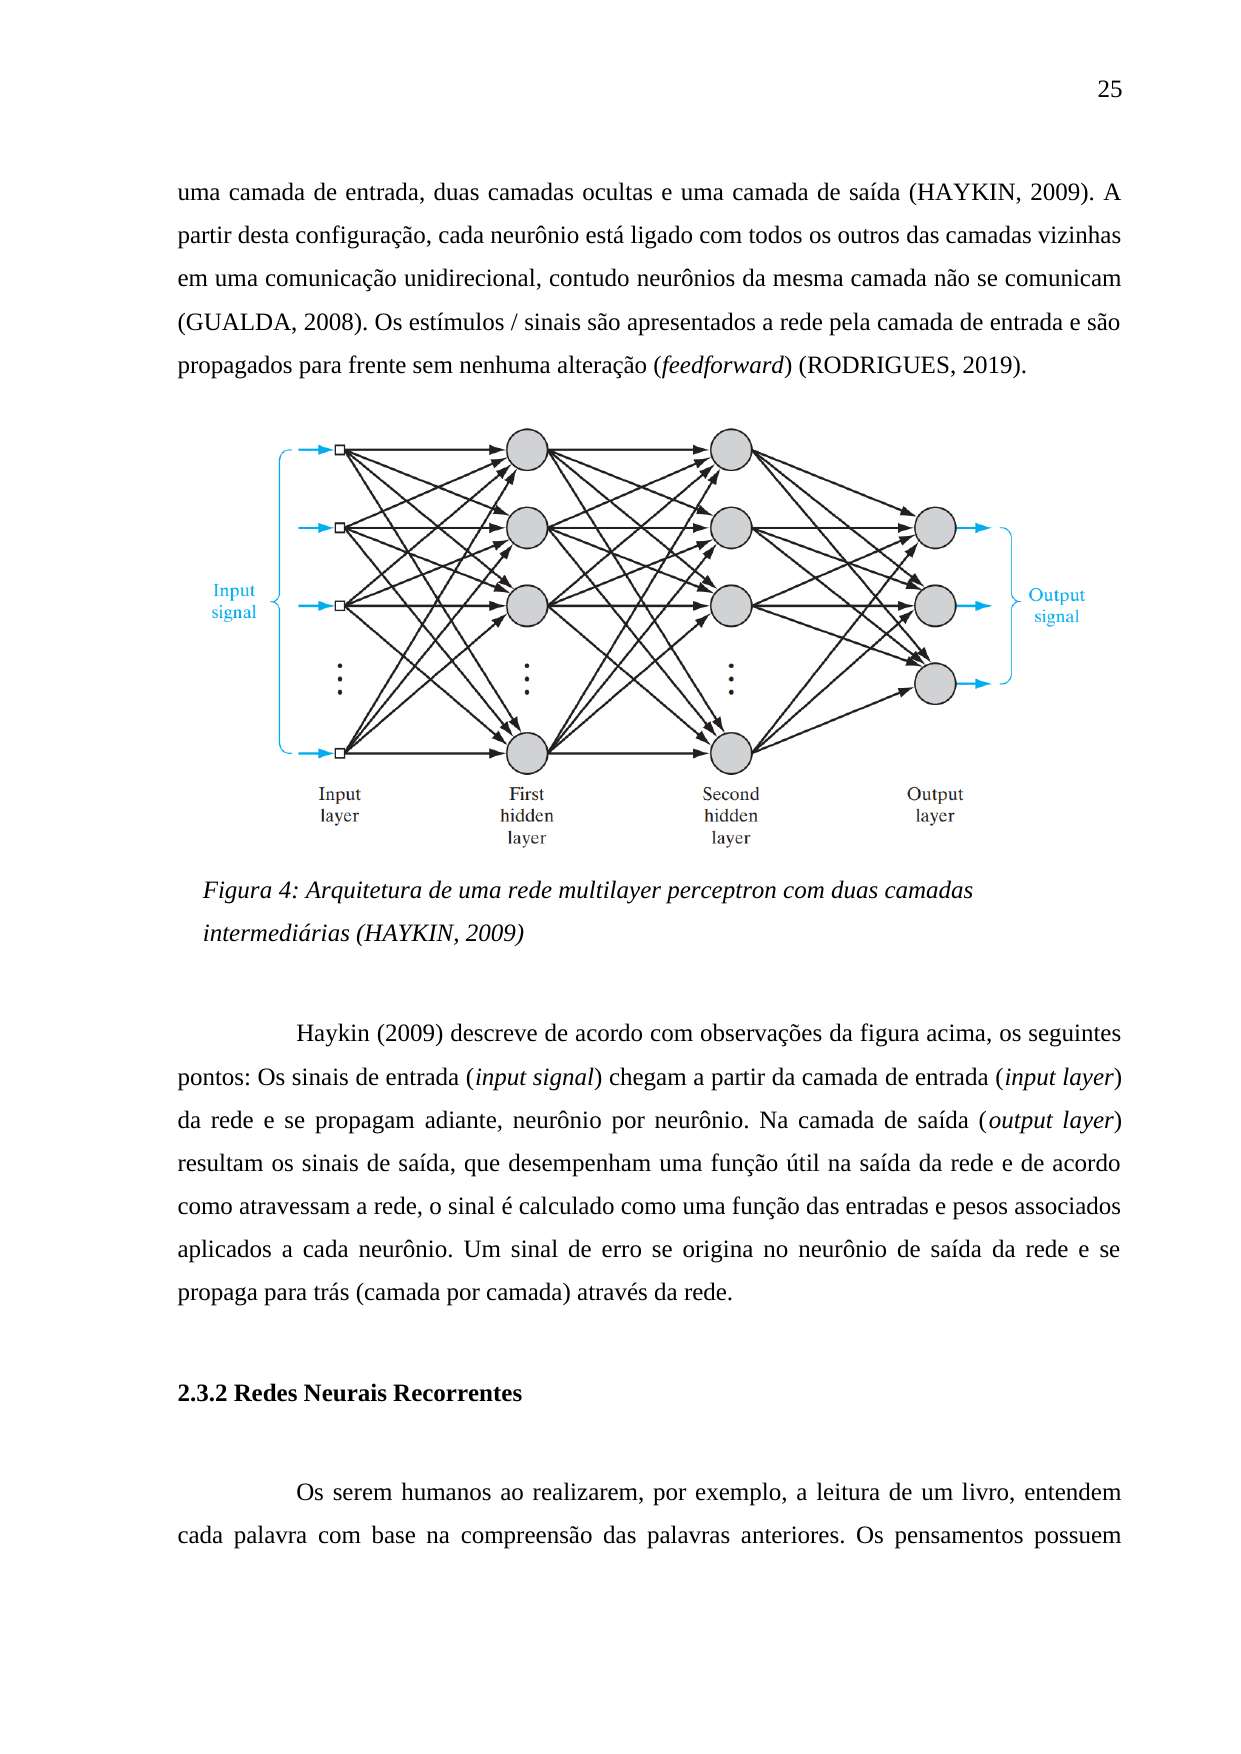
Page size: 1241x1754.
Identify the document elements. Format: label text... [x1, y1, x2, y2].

picture [202, 405, 1097, 861]
text uma camada de entrada, duas camadas ocultas e uma camada de saída (HAYKIN, 2009). A partir desta configuração, cada neurônio está ligado com todos os outros das camadas vizinhas em uma comunicação unidirecional, contudo neurônios da mesma camada não se comunicam (GUALDA, 2008). Os estímulos / sinais são apresentados a rede pela camada de entrada e são propagados para frente sem nenhuma alteração (feedforward) (RODRIGUES, 2019). [177, 177, 1122, 378]
text Haykin (2009) descreve de acordo com observações da figura acima, os seguintes pontos: Os sinais de entrada (input signal) chegam a partir da camada de entrada (input layer) da rede e se propagam adiante, neurônio por neurônio. Na camada de saída (output layer) resultam os sinais de saída, que desempenham uma função útil na saída da rede e de acordo como atravessam a rede, o sinal é calculado como uma função das entradas e pesos associados aplicados a cada neurônio. Um sinal de erro se origina no neurônio de saída da rede e se propaga para trás (camada por camada) através da rede. [177, 1018, 1122, 1306]
text Figura 4: Arquitetura de uma rede multilayer perceptron com duas camadas intermediárias (HAYKIN, 2009) [203, 861, 1097, 947]
subtitle 2.3.2 Redes Neurais Recorrentes [177, 1378, 1122, 1407]
text Os serem humanos ao realizarem, por exemplo, a leitura de um livro, entendem cada palavra com base na compreensão das palavras anteriores. Os pensamentos possuem [177, 1477, 1122, 1549]
